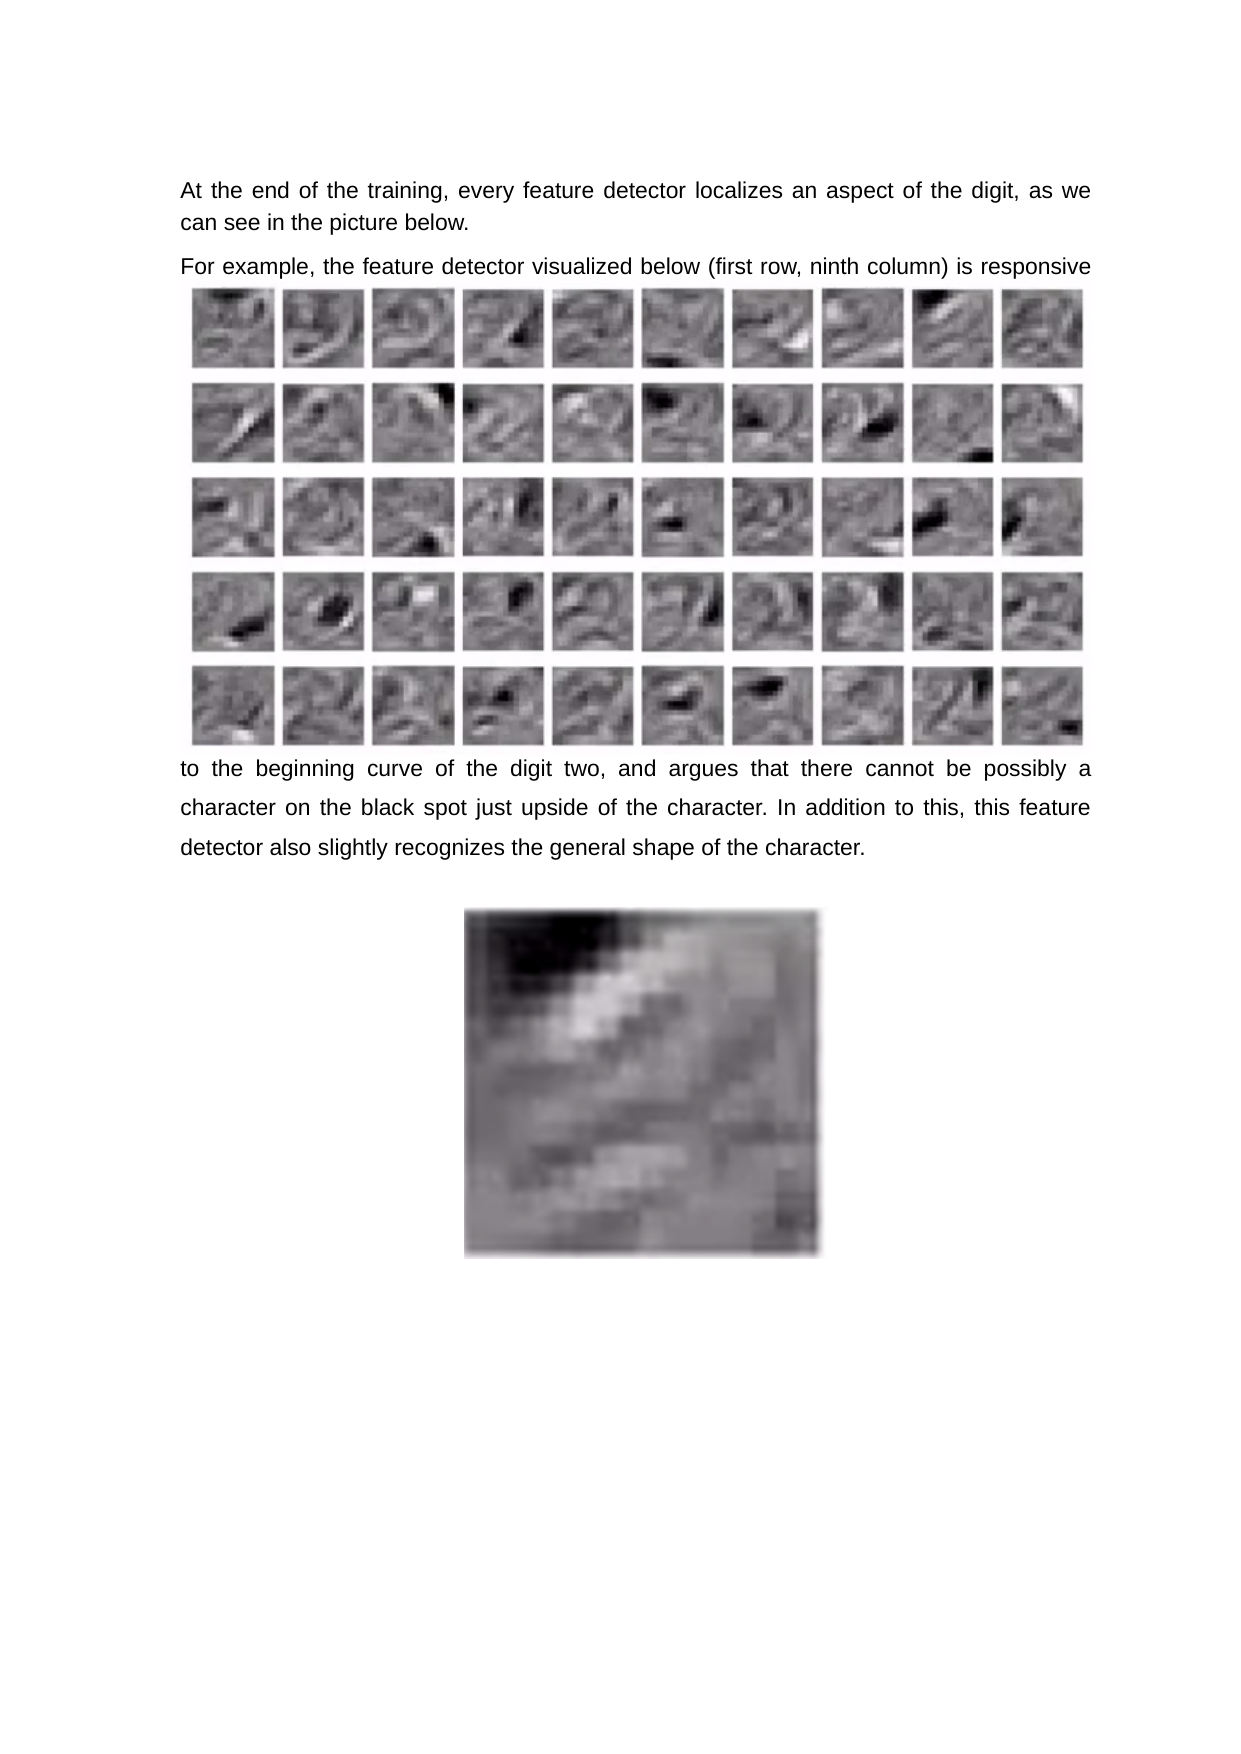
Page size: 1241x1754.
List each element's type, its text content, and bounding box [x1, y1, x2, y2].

picture [464, 907, 830, 1259]
text For example, the feature detector visualized below (first row, ninth column) is responsive [180, 253, 1092, 280]
picture [180, 280, 1092, 755]
text At the end of the training, every feature detector localizes an aspect of the digit, as we can see in the picture below. [180, 177, 1092, 235]
text to the beginning curve of the digit two, and argues that there cannot be possibly a character on the black spot just upside of the character. In addition to this, this feature detector also slightly recognizes the general shape of the character. [180, 755, 1092, 860]
